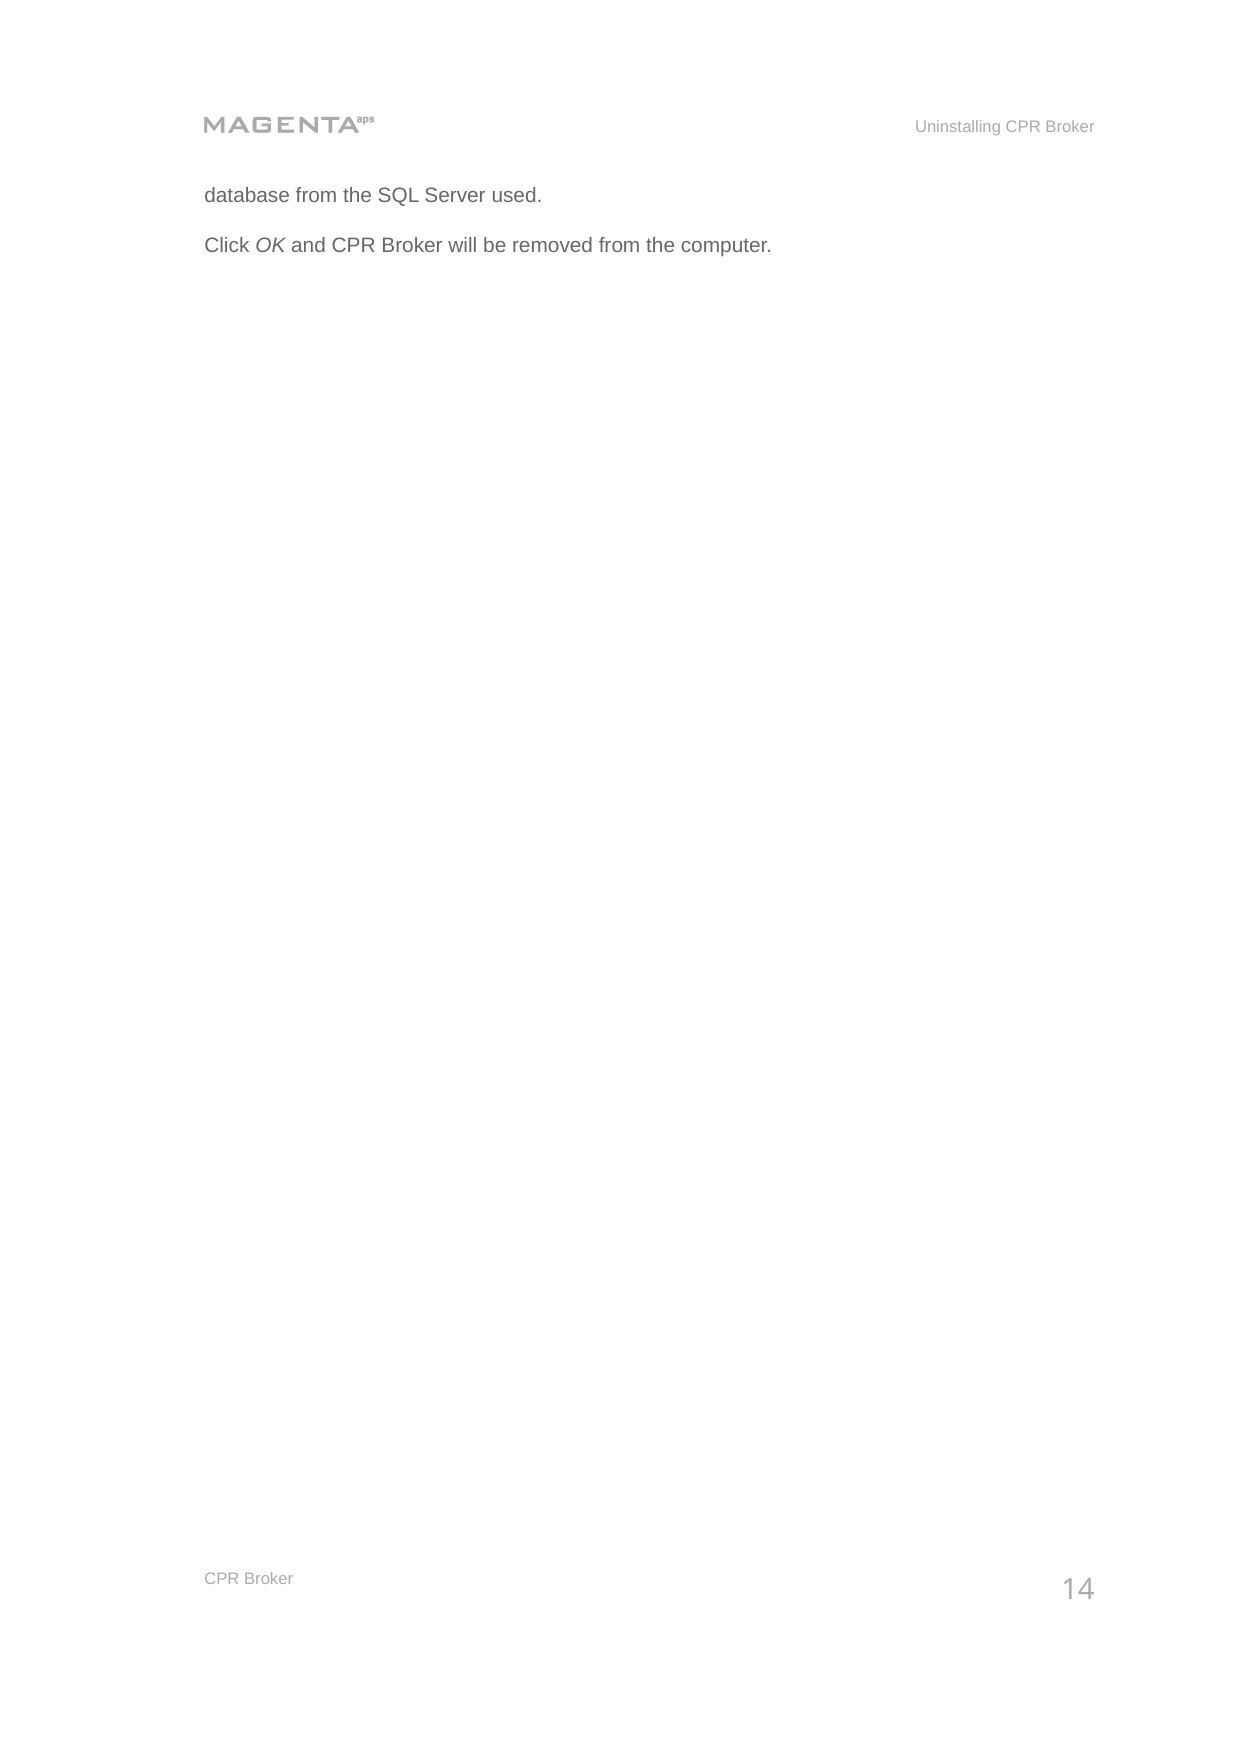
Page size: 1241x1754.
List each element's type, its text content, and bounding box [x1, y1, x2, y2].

text database from the SQL Server used. [204, 179, 1094, 209]
text Click OK and CPR Broker will be removed from the computer. [204, 229, 1094, 259]
